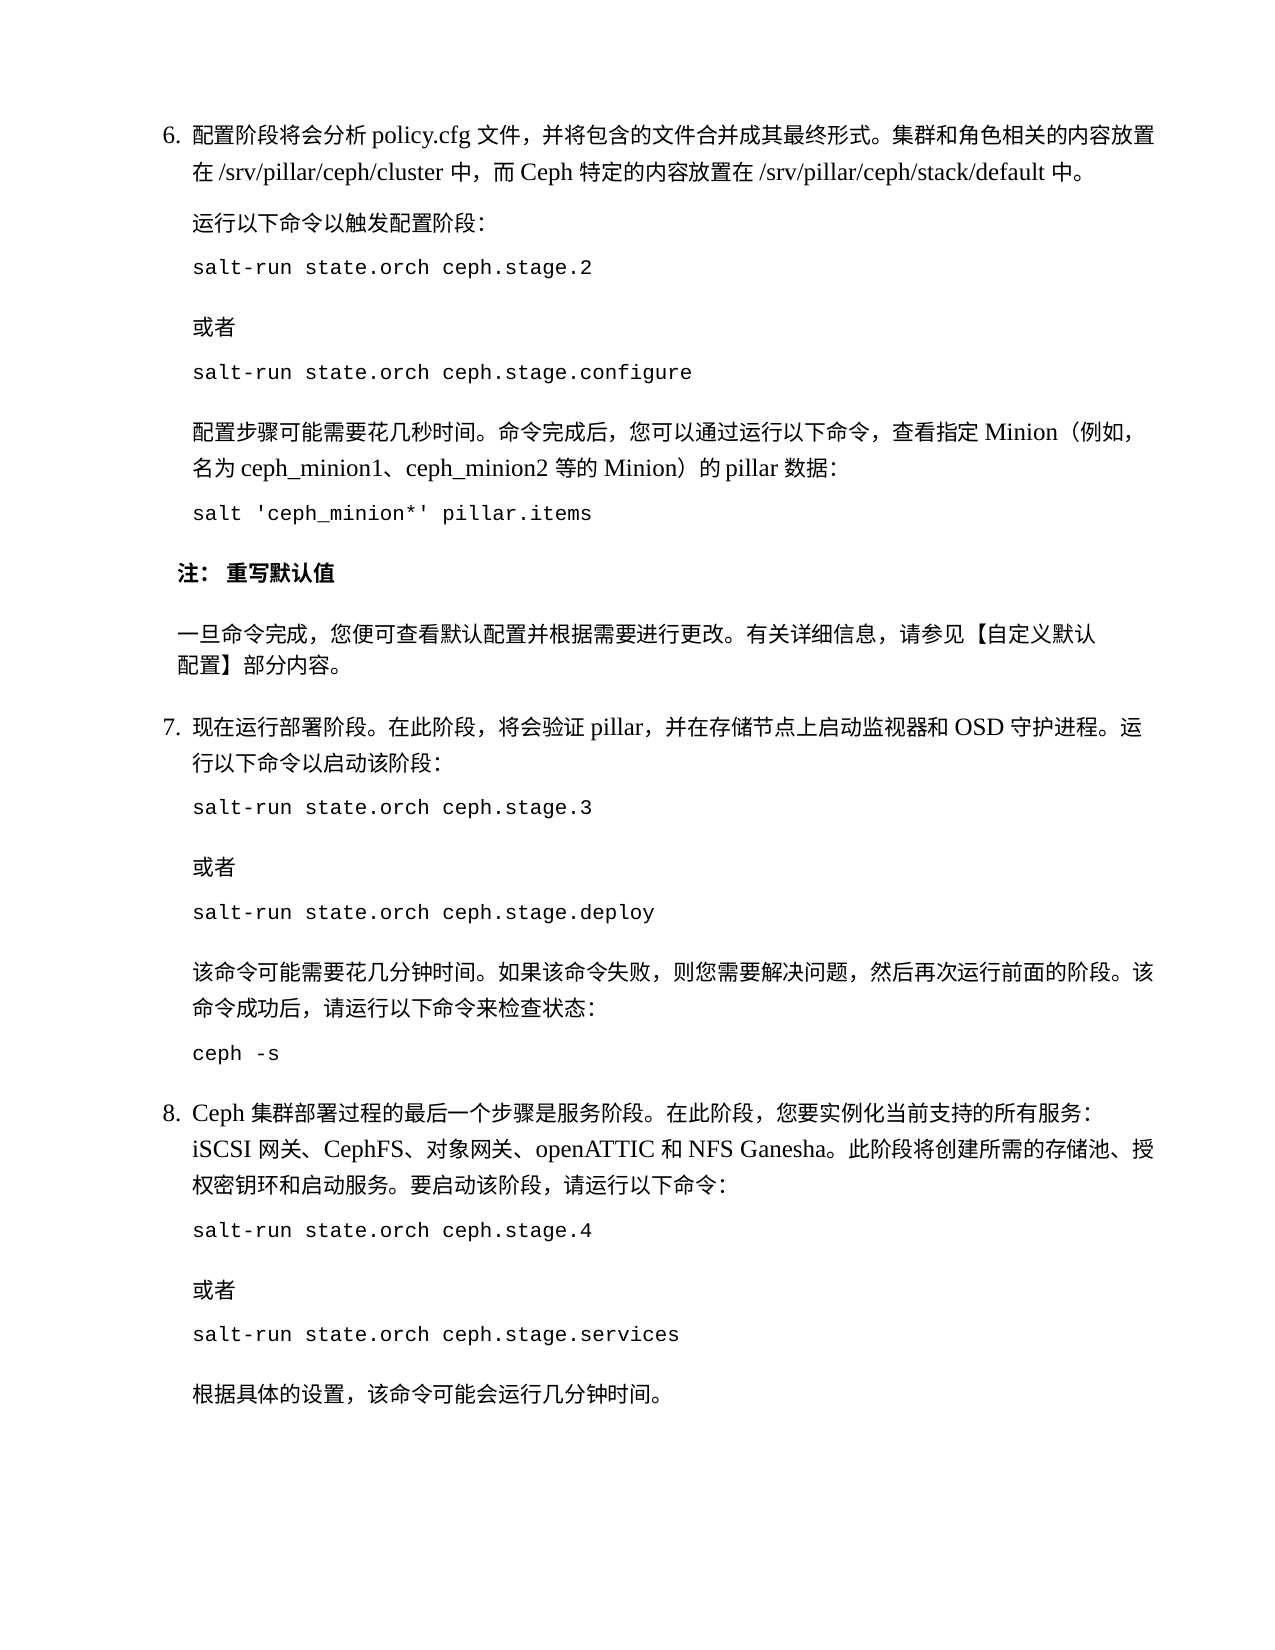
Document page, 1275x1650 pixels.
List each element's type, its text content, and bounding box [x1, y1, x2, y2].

text salt-run state.orch ceph.stage.3 [118, 797, 1157, 821]
text salt-run state.orch ceph.stage.configure [118, 362, 1157, 385]
text 一旦命令完成，您便可查看默认配置并根据需要进行更改。有关详细信息，请参见【自定义默认配置】部分内容。 [177, 617, 1098, 680]
text 该命令可能需要花几分钟时间。如果该命令失败，则您需要解决问题，然后再次运行前面的阶段。该 命令成功后，请运行以下命令来检查状态： [118, 955, 1157, 1023]
text 配置步骤可能需要花几秒时间。命令完成后，您可以通过运行以下命令，查看指定 Minion（例如， 名为 ceph_minion1、ceph_minion2 等的 Minion）的pillar 数据： [118, 415, 1157, 483]
text 根据具体的设置，该命令可能会运行几分钟时间。 [118, 1377, 1157, 1409]
text 注： 重写默认值 [177, 556, 1098, 587]
text salt-run state.orch ceph.stage.4 [118, 1220, 1157, 1243]
text 或者 [118, 310, 1157, 342]
text salt-run state.orch ceph.stage.deploy [118, 902, 1157, 925]
text 运行以下命令以触发配置阶段： [118, 206, 1157, 237]
text salt-run state.orch ceph.stage.services [118, 1324, 1157, 1348]
text 或者 [118, 850, 1157, 882]
text salt 'ceph_minion*' pillar.items [118, 502, 1157, 526]
text ceph -s [118, 1043, 1157, 1066]
list 现在运行部署阶段。在此阶段，将会验证 pillar，并在存储节点上启动监视器和 OSD 守护进程。运行以下命令以启动该阶段： [162, 709, 1157, 778]
list Ceph 集群部署过程的最后一个步骤是服务阶段。在此阶段，您要实例化当前支持的所有服务：iSCSI 网关、CephFS、对象网关、openATTIC 和 NFS Ganesha。此阶段将创建所需的存储池、授权密钥环和启动服务。要启动该阶段，请运行以下命令： [162, 1096, 1157, 1200]
text salt-run state.orch ceph.stage.2 [118, 257, 1157, 281]
text 或者 [118, 1273, 1157, 1304]
list 配置阶段将会分析 policy.cfg 文件，并将包含的文件合并成其最终形式。集群和角色相关的内容放置在 /srv/pillar/ceph/cluster 中，而 Ceph 特定的内容放置在 /srv/pillar/ceph/stack/default 中。 [162, 118, 1157, 186]
